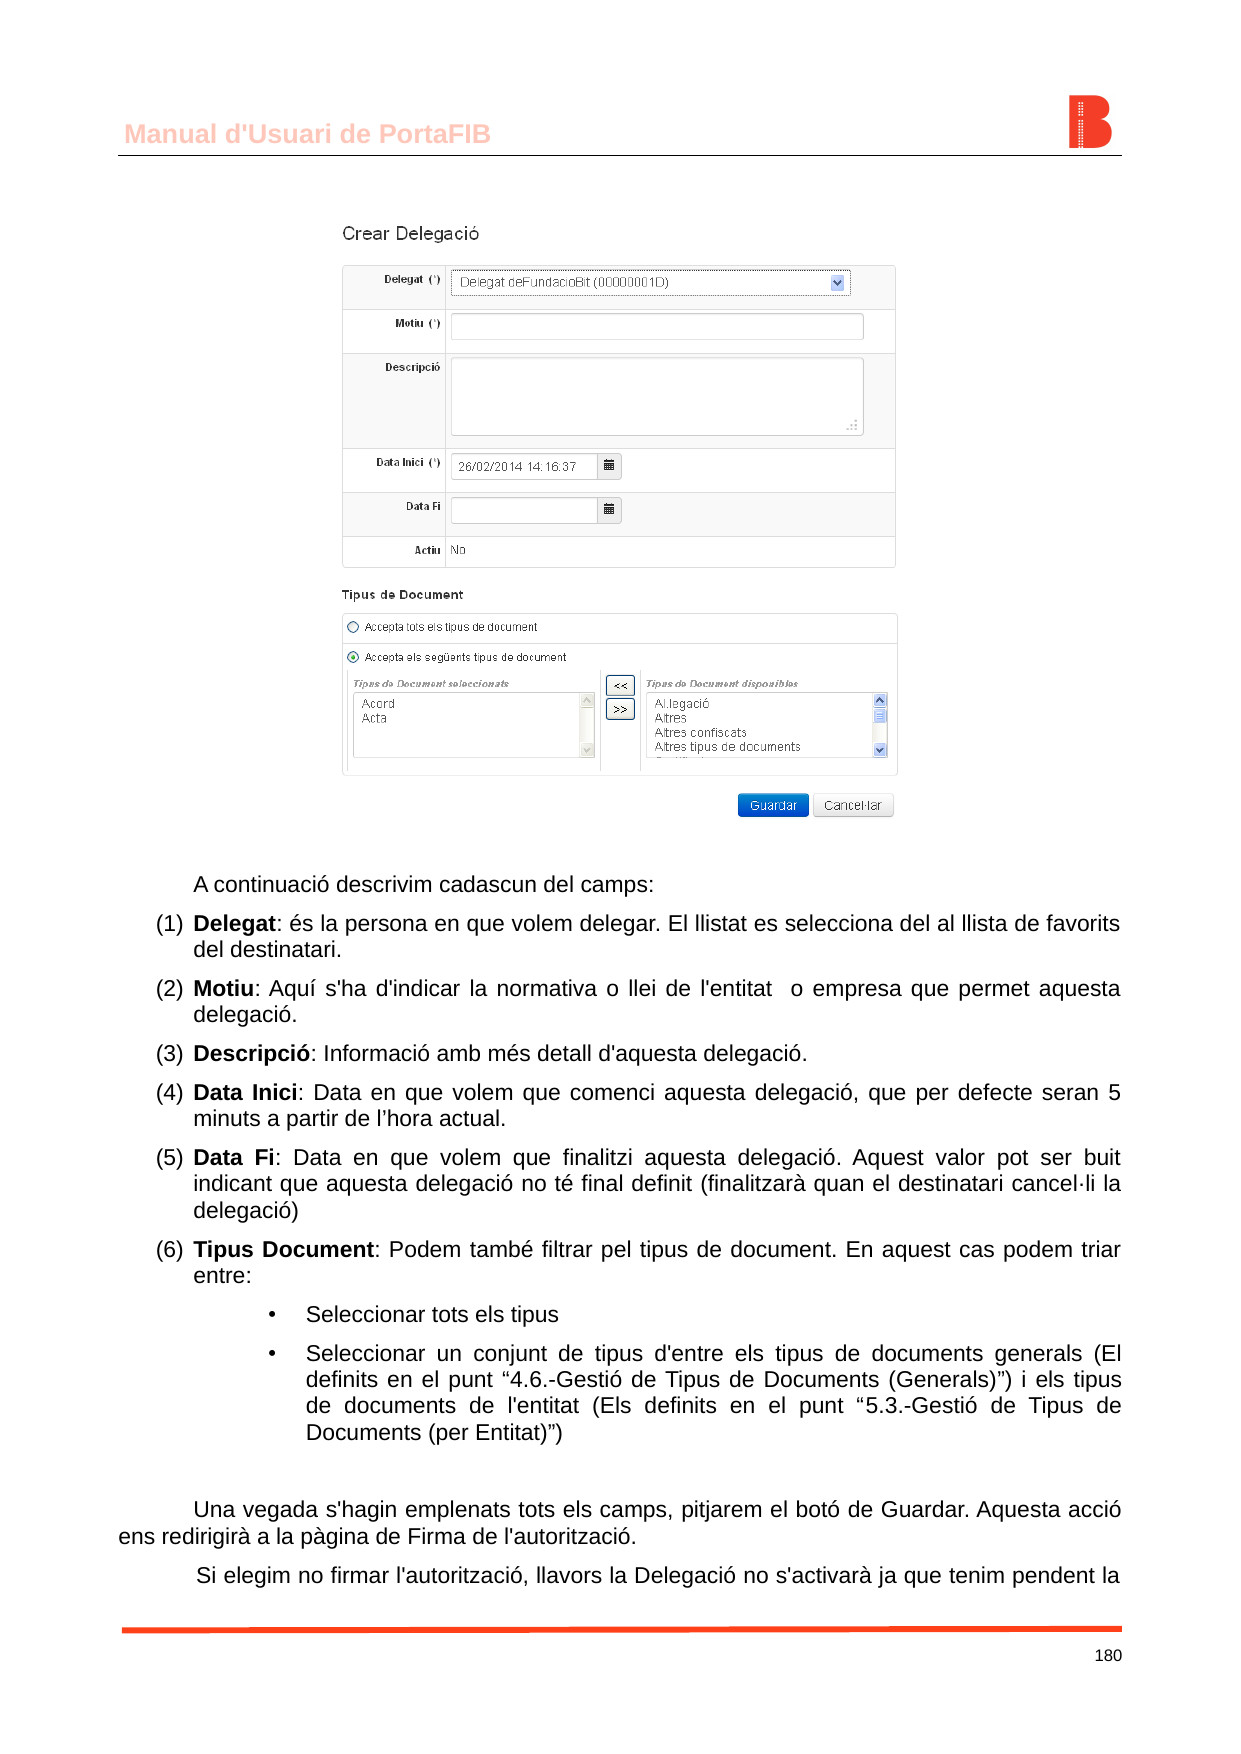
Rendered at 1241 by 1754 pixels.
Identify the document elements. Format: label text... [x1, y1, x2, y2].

text Si elegim no firmar l'autorització, llavors la Delegació no s'activarà ja que tenim pendent la [118, 1562, 1122, 1588]
text A continuació descrivim cadascun del camps: [118, 871, 1122, 897]
list Motiu: Aquí s'ha d'indicar la normativa o llei de l'entitat o empresa que permet aquesta delegació. [156, 975, 1122, 1027]
picture [328, 215, 912, 820]
list Data Inici: Data en que volem que comenci aquesta delegació, que per defecte seran 5 minuts a partir de l’hora actual. [156, 1079, 1122, 1131]
list Tipus Document: Podem també filtrar pel tipus de document. En aquest cas podem triar entre: [156, 1236, 1122, 1288]
list Data Fi: Data en que volem que finalitzi aquesta delegació. Aquest valor pot ser buit indicant que aquesta delegació no té final definit (finalitzarà quan el destinatari cancel·li la delegació) [156, 1144, 1122, 1223]
list Seleccionar tots els tipus [268, 1301, 1122, 1327]
text Una vegada s'hagin emplenats tots els camps, pitjarem el botó de Guardar. Aquesta acció ens redirigirà a la pàgina de Firma de l'autorització. [118, 1496, 1122, 1549]
list Seleccionar un conjunt de tipus d'entre els tipus de documents generals (El definits en el punt “4.6Gestió de Tipus de Documents (Generals)”) i els tipus de documents de l'entitat (Els definits en el punt “5.3Gestió de Tipus de Documents (per Entitat)”) [268, 1339, 1122, 1445]
list Descripció: Informació amb més detall d'aquesta delegació. [156, 1040, 1122, 1066]
picture [1063, 94, 1117, 150]
list Delegat: és la persona en que volem delegar. El llistat es selecciona del al llista de favorits del destinatari. [156, 909, 1122, 962]
